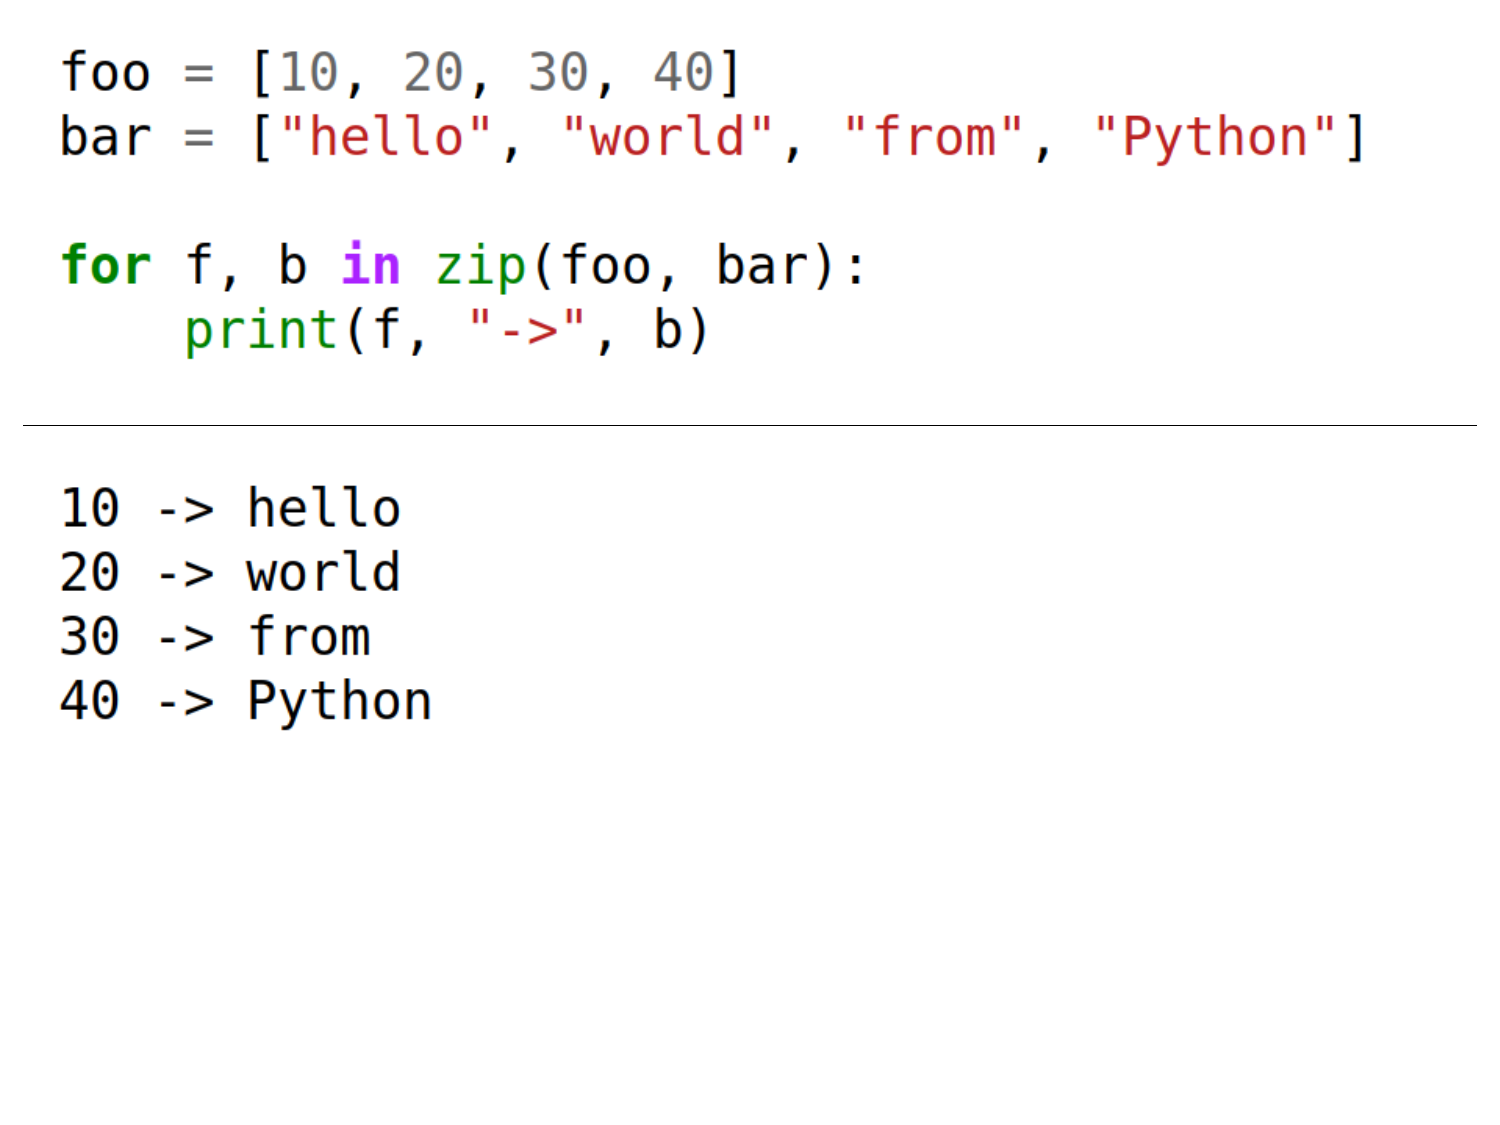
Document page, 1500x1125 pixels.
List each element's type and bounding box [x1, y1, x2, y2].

picture [52, 472, 449, 735]
picture [47, 36, 1381, 367]
